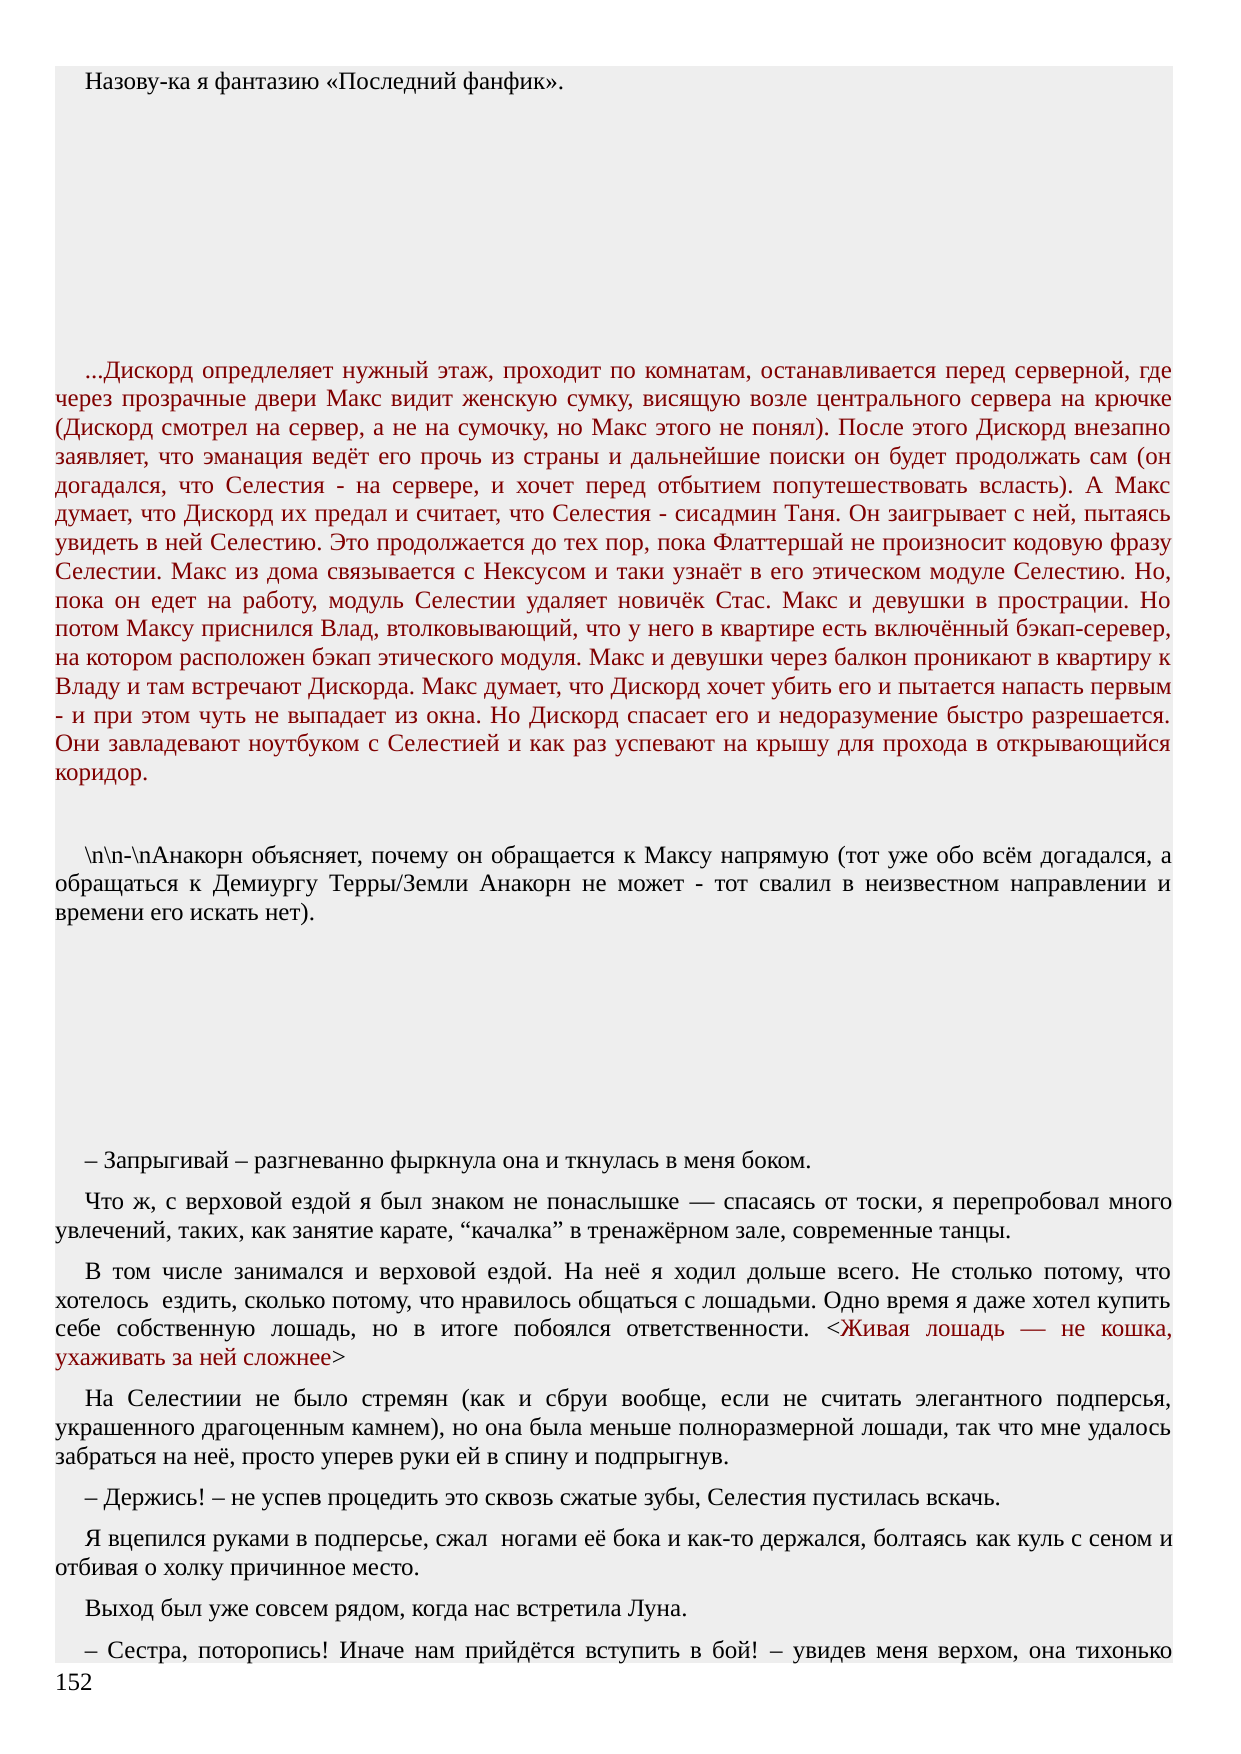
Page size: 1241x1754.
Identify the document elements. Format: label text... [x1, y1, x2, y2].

text Я вцепился руками в подперсье, сжал ногами её бока и как-то держался, болтаясь как куль с сеном и отбивая о холку причинное место. [55, 1523, 1173, 1581]
text ...Дискорд опредлеляет нужный этаж, проходит по комнатам, останавливается перед серверной, где через прозрачные двери Макс видит женскую сумку, висящую возле центрального сервера на крючке (Дискорд смотрел на сервер, а не на сумочку, но Макс этого не понял). После этого Дискорд внезапно заявляет, что эманация ведёт его прочь из страны и дальнейшие поиски он будет продолжать сам (он догадался, что Селестия - на сервере, и хочет перед отбытием попутешествовать всласть). А Макс думает, что Дискорд их предал и считает, что Селестия - сисадмин Таня. Он заигрывает с ней, пытаясь увидеть в ней Селестию. Это продолжается до тех пор, пока Флаттершай не произносит кодовую фразу Селестии. Макс из дома связывается с Нексусом и таки узнаёт в его этическом модуле Селестию. Но, пока он едет на работу, модуль Селестии удаляет новичёк Стас. Макс и девушки в прострации. Но потом Максу приснился Влад, втолковывающий, что у него в квартире есть включённый бэкап-серевер, на котором расположен бэкап этического модуля. Макс и девушки через балкон проникают в квартиру к Владу и там встречают Дискорда. Макс думает, что Дискорд хочет убить его и пытается напасть первым - и при этом чуть не выпадает из окна. Но Дискорд спасает его и недоразумение быстро разрешается. Они завладевают ноутбуком с Селестией и как раз успевают на крышу для прохода в открывающийся коридор. [55, 355, 1173, 786]
text \n\n-\nАнакорн объясняет, почему он обращается к Максу напрямую (тот уже обо всём догадался, а обращаться к Демиургу Терры/Земли Анакорн не может - тот свалил в неизвестном направлении и времени его искать нет). [55, 840, 1173, 926]
text На Селестиии не было стремян (как и сбруи вообще, если не считать элегантного подперсья, украшенного драгоценным камнем), но она была меньше полноразмерной лошади, так что мне удалось забраться на неё, просто уперев руки ей в спину и подпрыгнув. [55, 1383, 1173, 1470]
text Что ж, с верховой ездой я был знаком не понаслышке — спасаясь от тоски, я перепробовал много увлечений, таких, как занятие карате, “качалка” в тренажёрном зале, современные танцы. [55, 1186, 1173, 1243]
text Выход был уже совсем рядом, когда нас встретила Луна. [55, 1593, 1173, 1622]
text – Запрыгивай – разгневанно фыркнула она и ткнулась в меня боком. [55, 1145, 1173, 1173]
text Назову-ка я фантазию «Последний фанфик». [55, 66, 1173, 95]
text В том числе занимался и верховой ездой. На неё я ходил дольше всего. Не столько потому, что хотелось ездить, сколько потому, что нравилось общаться с лошадьми. Одно время я даже хотел купить себе собственную лошадь, но в итоге побоялся ответственности. <Живая лошадь — не кошка, ухаживать за ней сложнее> [55, 1256, 1173, 1371]
text – Сестра, поторопись! Иначе нам прийдётся вступить в бой! – увидев меня верхом, она тихонько [55, 1635, 1173, 1663]
text – Держись! – не успев процедить это сквозь сжатые зубы, Селестия пустилась вскачь. [55, 1482, 1173, 1511]
